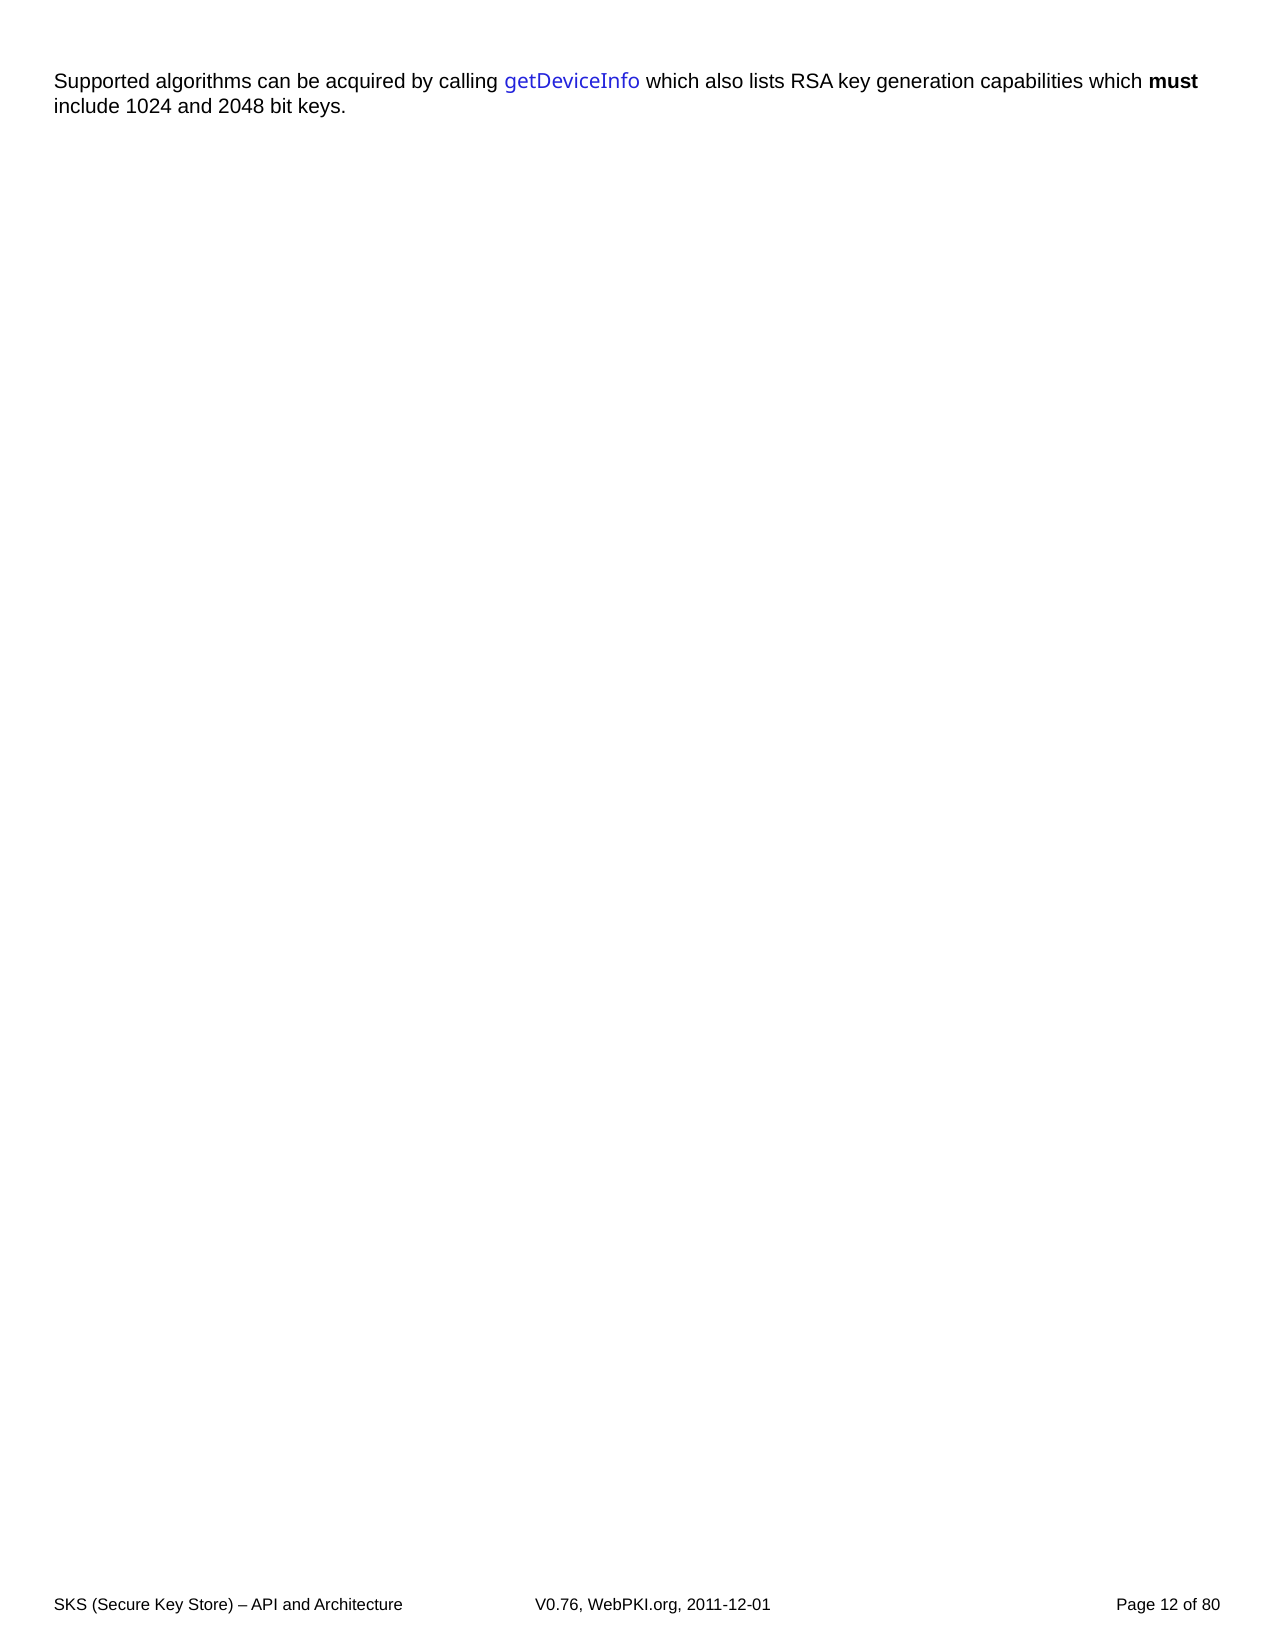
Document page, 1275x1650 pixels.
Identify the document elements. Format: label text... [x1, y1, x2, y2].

text Supported algorithms can be acquired by calling getDeviceInfo which also lists RSA key generation capabilities which must include 1024 and 2048 bit keys. [54, 66, 1221, 118]
